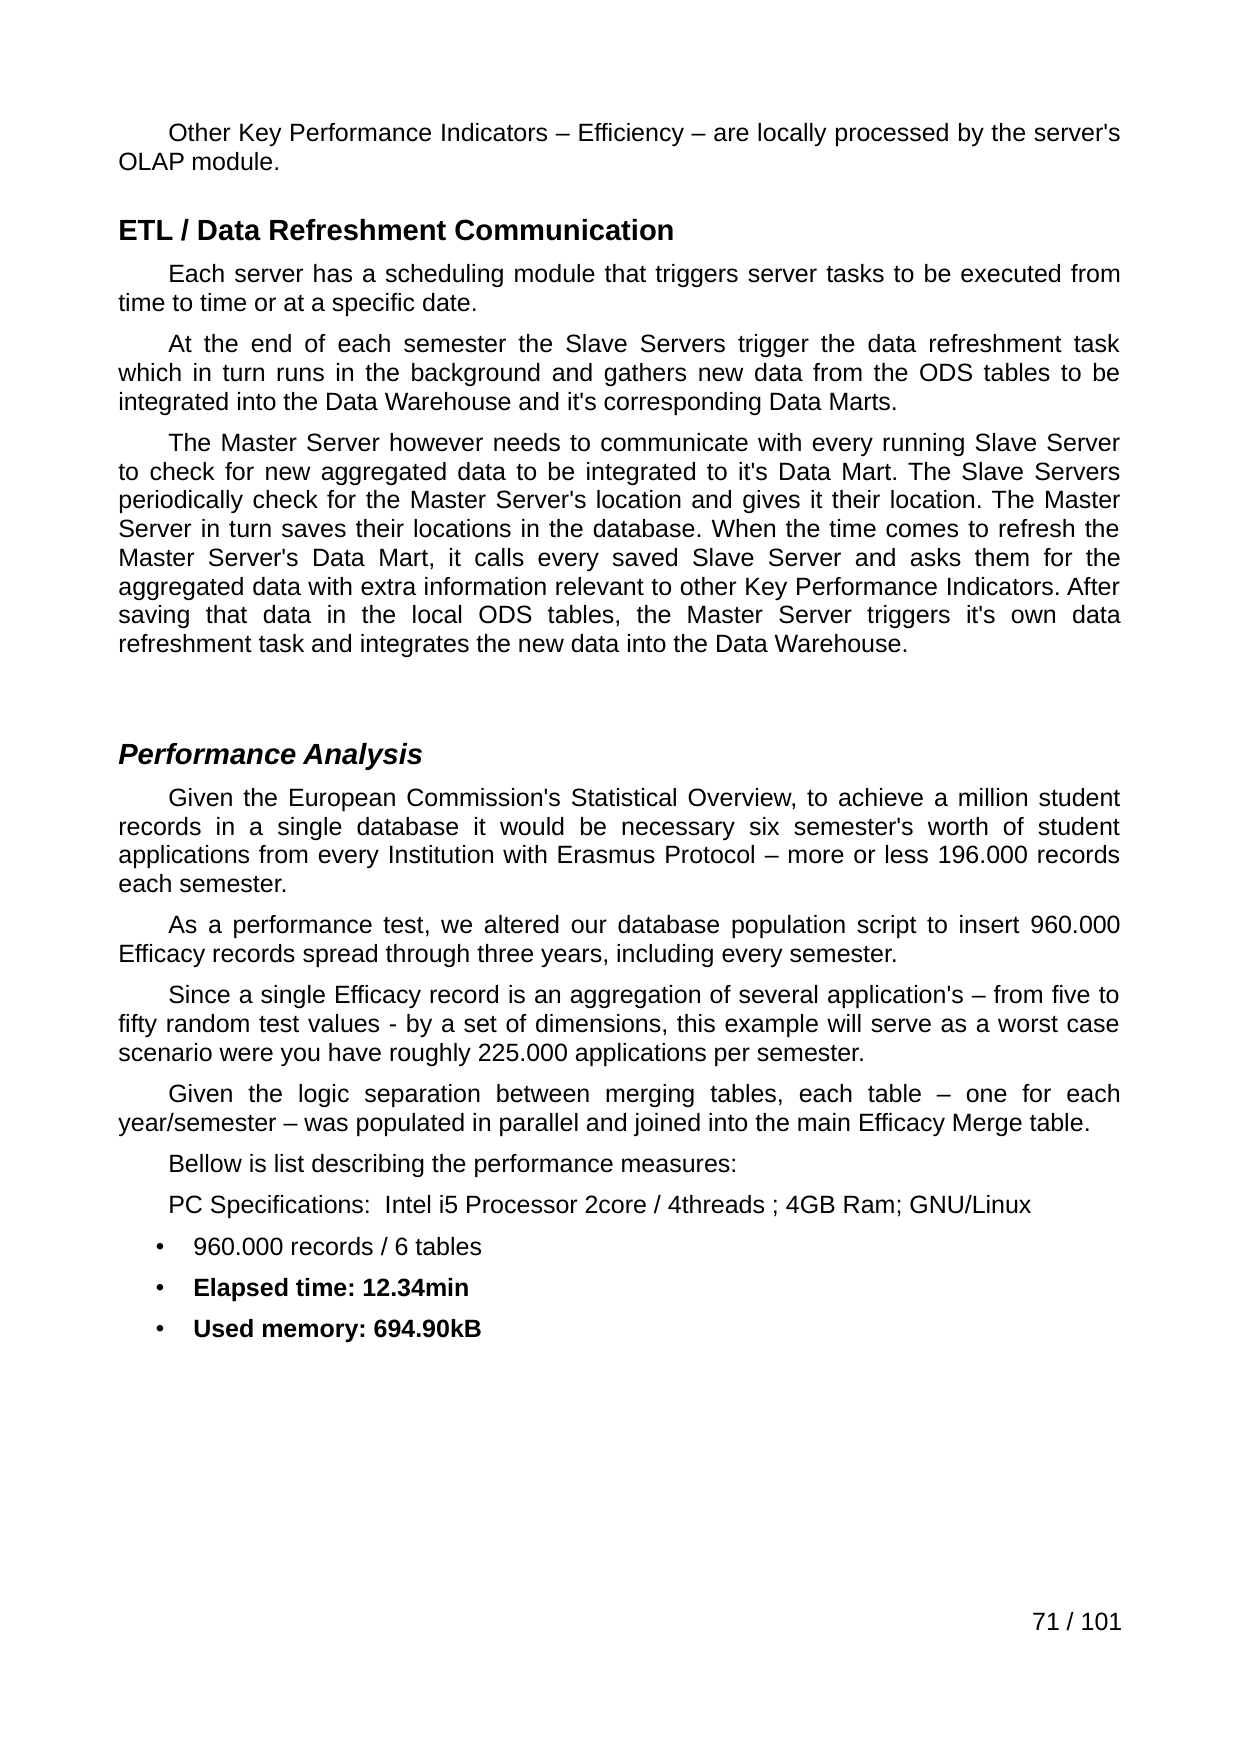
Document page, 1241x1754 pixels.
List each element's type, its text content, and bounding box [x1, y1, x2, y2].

text PC Specifications: Intel i5 Processor 2core / 4threads ; 4GB Ram; GNU/Linux [118, 1190, 1122, 1219]
text The Master Server however needs to communicate with every running Slave Server to check for new aggregated data to be integrated to it's Data Mart. The Slave Servers periodically check for the Master Server's location and gives it their location. The Master Server in turn saves their locations in the database. When the time comes to refresh the Master Server's Data Mart, it calls every saved Slave Server and asks them for the aggregated data with extra information relevant to other Key Performance Indicators. After saving that data in the local ODS tables, the Master Server triggers it's own data refreshment task and integrates the new data into the Data Warehouse. [118, 428, 1122, 658]
text At the end of each semester the Slave Servers trigger the data refreshment task which in turn runs in the background and gathers new data from the ODS tables to be integrated into the Data Warehouse and it's corresponding Data Marts. [118, 329, 1122, 415]
list Used memory: 694.90kB [156, 1314, 1122, 1343]
list 960.000 records / 6 tables [156, 1231, 1122, 1260]
text Other Key Performance Indicators – Efficiency – are locally processed by the server's OLAP module. [118, 118, 1122, 176]
text Given the European Commission's Statistical Overview, to achieve a million student records in a single database it would be necessary six semester's worth of student applications from every Institution with Erasmus Protocol – more or less 196.000 records each semester. [118, 783, 1122, 898]
text As a performance test, we altered our database population script to insert 960.000 Efficacy records spread through three years, including every semester. [118, 910, 1122, 968]
list Elapsed time: 12.34min [156, 1273, 1122, 1302]
subtitle Performance Analysis [118, 737, 1122, 770]
text Given the logic separation between merging tables, each table – one for each year/semester – was populated in parallel and joined into the main Efficacy Merge table. [118, 1079, 1122, 1136]
text Bellow is list describing the performance measures: [118, 1149, 1122, 1178]
text Each server has a scheduling module that triggers server tasks to be executed from time to time or at a specific date. [118, 259, 1122, 317]
subtitle ETL / Data Refreshment Communication [118, 213, 1122, 247]
text Since a single Efficacy record is an aggregation of several application's – from five to fifty random test values - by a set of dimensions, this example will serve as a worst case scenario were you have roughly 225.000 applications per semester. [118, 980, 1122, 1066]
